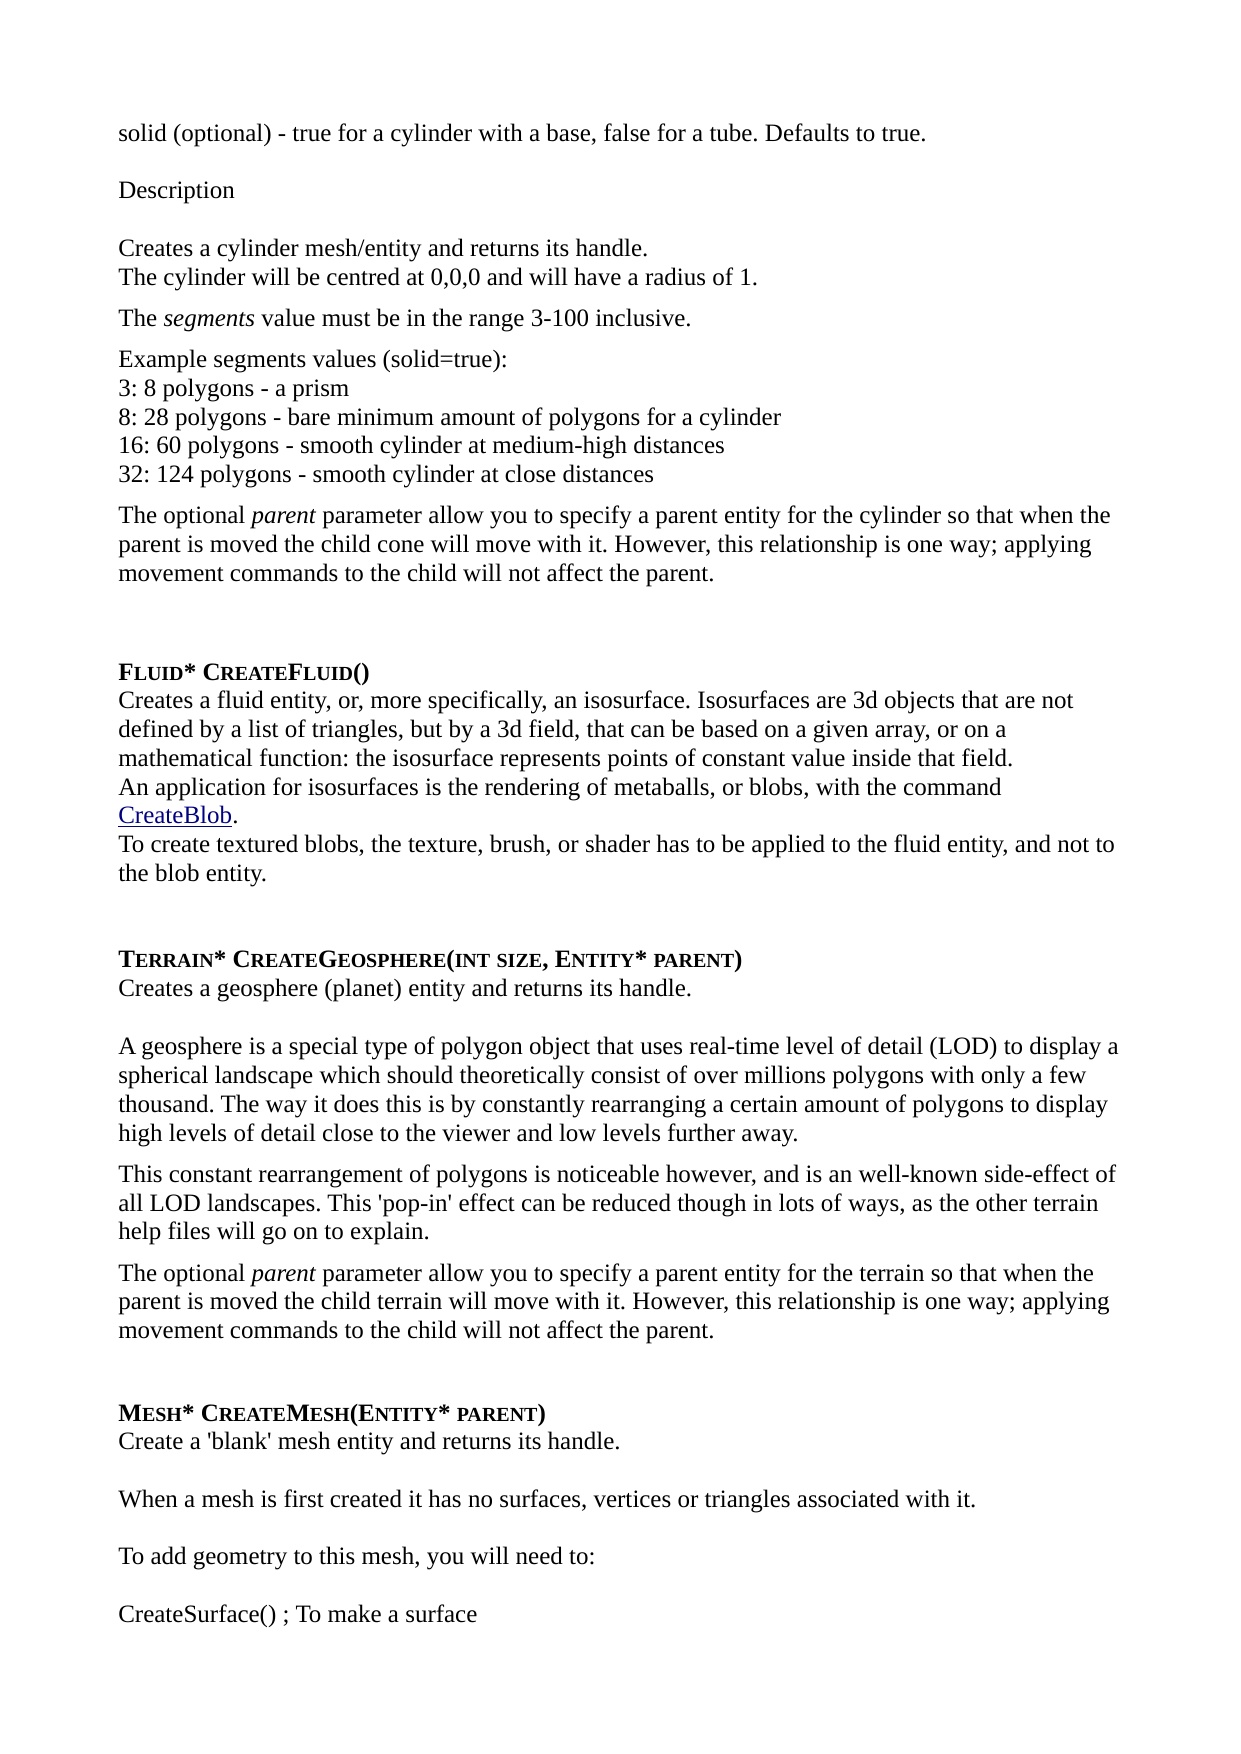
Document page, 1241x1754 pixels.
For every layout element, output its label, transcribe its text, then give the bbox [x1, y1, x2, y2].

text Create a 'blank' mesh entity and returns its handle. When a mesh is first created it has no surfaces, vertices or triangles associated with it. To add geometry to this mesh, you will need to: CreateSurface() ; To make a surface [118, 1426, 1122, 1628]
text Fluid* CreateFluid() [118, 657, 1122, 686]
text Creates a geosphere (planet) entity and returns its handle. [118, 973, 1122, 1002]
text The optional parent parameter allow you to specify a parent entity for the terrain so that when the parent is moved the child terrain will move with it. However, this relationship is one way; applying movement commands to the child will not affect the parent. [118, 1258, 1122, 1344]
text A geosphere is a special type of polygon object that uses real-time level of detail (LOD) to display a spherical landscape which should theoretically consist of over millions polygons with only a few thousand. The way it does this is by constantly rearranging a certain amount of polygons to display high levels of detail close to the viewer and low levels further away. [118, 1031, 1122, 1146]
text The optional parent parameter allow you to specify a parent entity for the cylinder so that when the parent is moved the child cone will move with it. However, this relationship is one way; applying movement commands to the child will not affect the parent. [118, 501, 1122, 587]
text Terrain* CreateGeosphere(int size, Entity* parent) [118, 944, 1122, 973]
text The segments value must be in the range 3-100 inclusive. [118, 303, 1122, 332]
text solid (optional) - true for a cylinder with a base, false for a tube. Defaults to true. [118, 118, 1122, 147]
text Mesh* CreateMesh(Entity* parent) [118, 1398, 1122, 1426]
text To create textured blobs, the texture, brush, or shader has to be applied to the fluid entity, and not to the blob entity. [118, 829, 1122, 887]
text This constant rearrangement of polygons is noticeable however, and is an well-known side-effect of all LOD landscapes. This 'pop-in' effect can be reduced though in lots of ways, as the other terrain help files will go on to explain. [118, 1159, 1122, 1245]
text Creates a cylinder mesh/entity and returns its handle. [118, 233, 1122, 262]
text Example segments values (solid=true): 3: 8 polygons - a prism 8: 28 polygons - bare minimum amount of polygons for a cylinder 16: 60 polygons - smooth cylinder at medium-high distances 32: 124 polygons - smooth cylinder at close distances [118, 344, 1122, 488]
text An application for isosurfaces is the rendering of metaballs, or blobs, with the command CreateBlob. [118, 772, 1122, 829]
text Creates a fluid entity, or, more specifically, an isosurface. Isosurfaces are 3d objects that are not defined by a list of triangles, but by a 3d field, that can be based on a given array, or on a mathematical function: the isosurface represents points of constant value inside that field. [118, 686, 1122, 772]
text Description [118, 176, 1122, 204]
text The cylinder will be centred at 0,0,0 and will have a radius of 1. [118, 262, 1122, 291]
